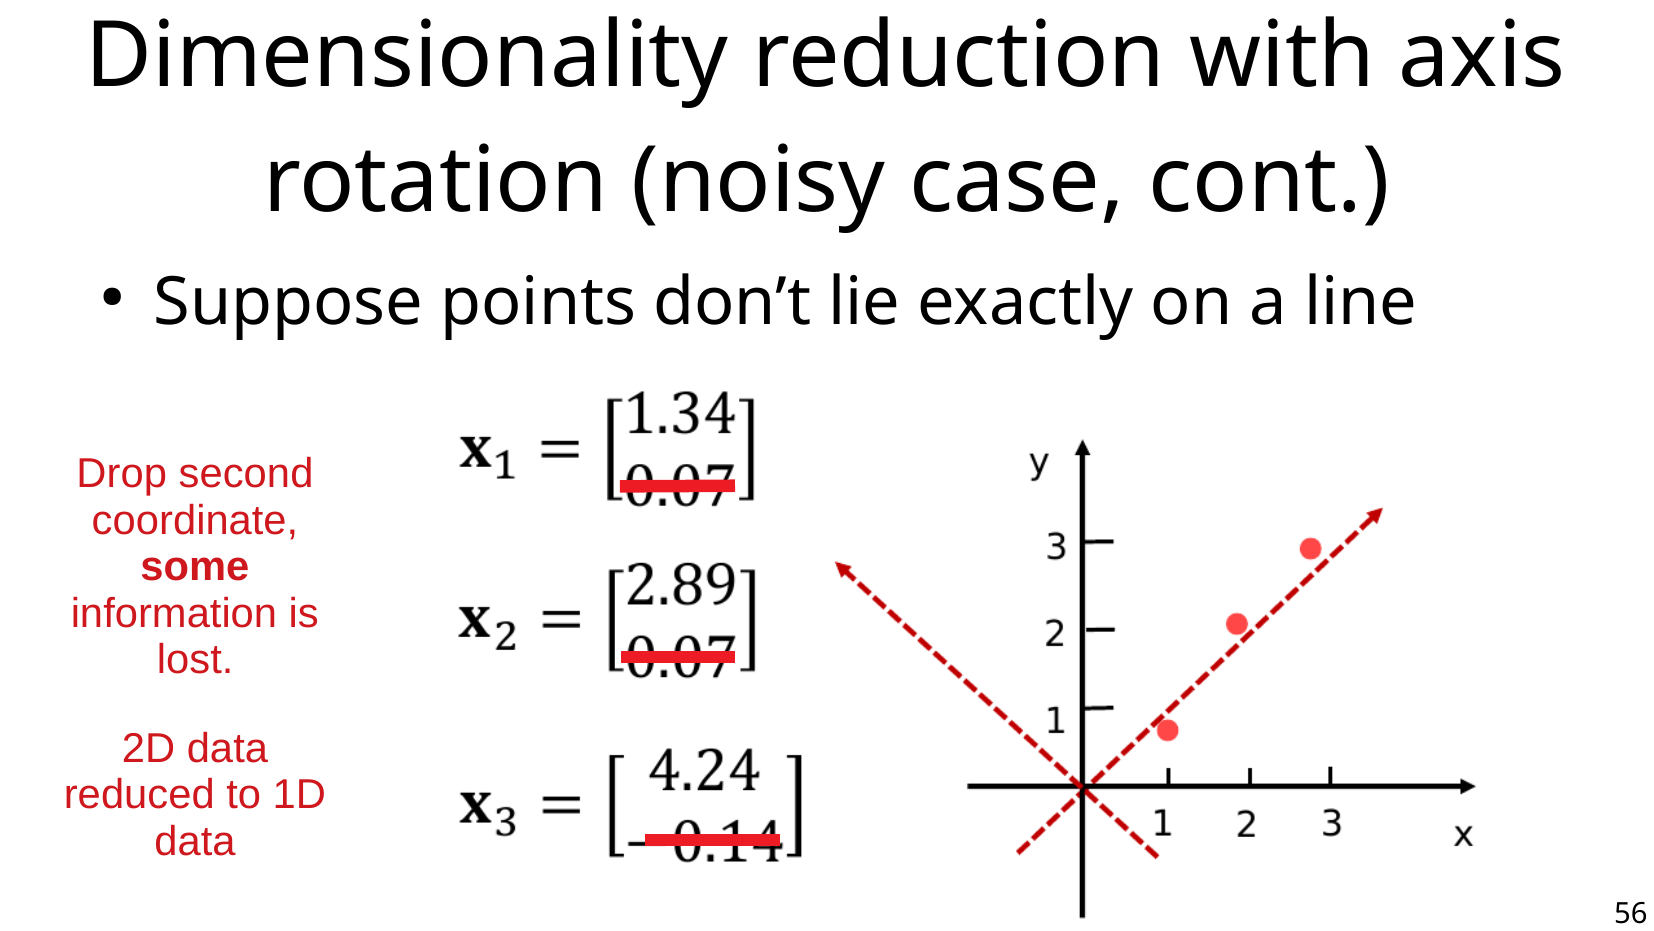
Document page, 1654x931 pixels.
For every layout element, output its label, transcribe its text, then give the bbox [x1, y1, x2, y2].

list Suppose points don’t lie exactly on a line [82, 253, 1571, 793]
text_box Drop second coordinate, some information is lost. 2D data reduced to 1D data [45, 442, 346, 872]
title Dimensionality reduction with axis rotation (noisy case, cont.) [82, 1, 1571, 226]
picture [435, 793, 1515, 924]
